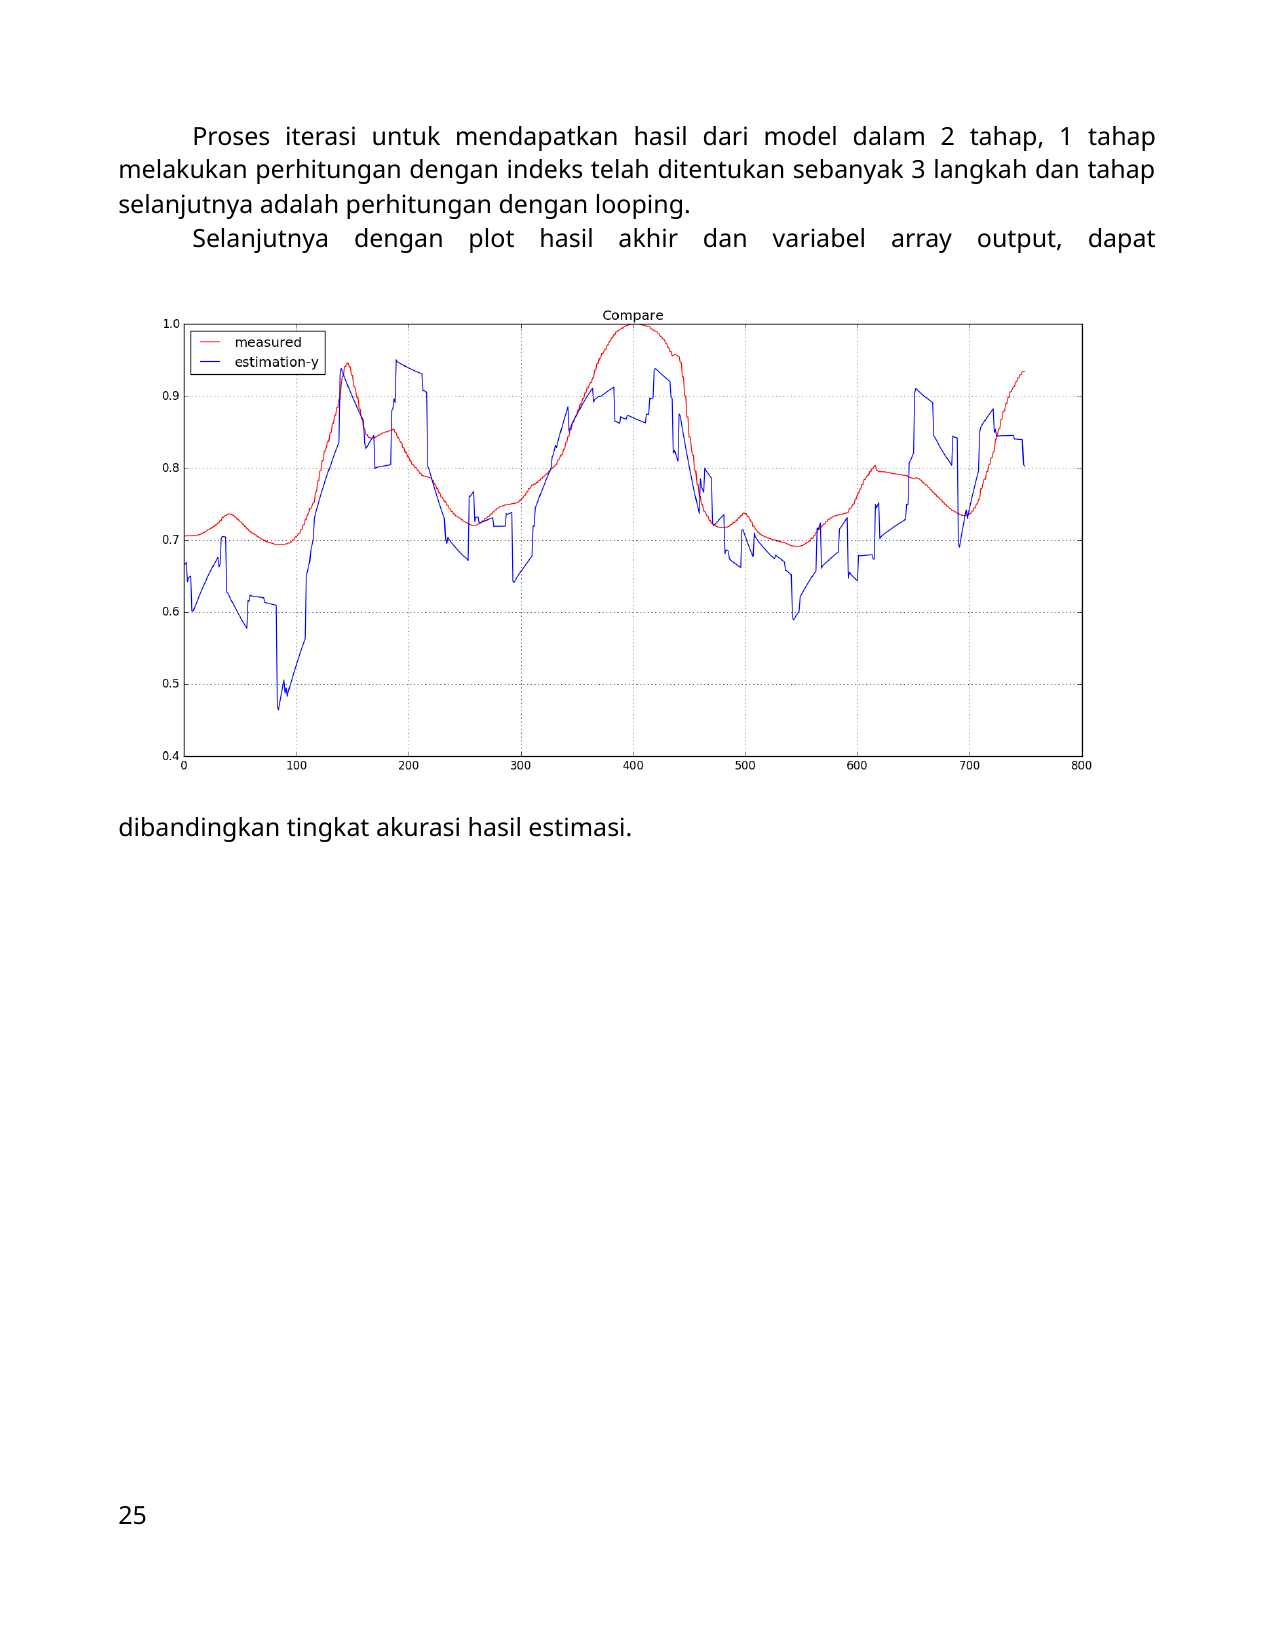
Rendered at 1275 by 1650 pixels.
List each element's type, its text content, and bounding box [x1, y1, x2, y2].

picture [39, 270, 1197, 810]
text dibandingkan tingkat akurasi hasil estimasi. [118, 810, 1157, 844]
text Proses iterasi untuk mendapatkan hasil dari model dalam 2 tahap, 1 tahap melakukan perhitungan dengan indeks telah ditentukan sebanyak 3 langkah dan tahap selanjutnya adalah perhitungan dengan looping. [118, 118, 1157, 220]
text Selanjutnya dengan plot hasil akhir dan variabel array output, dapat [118, 220, 1157, 270]
